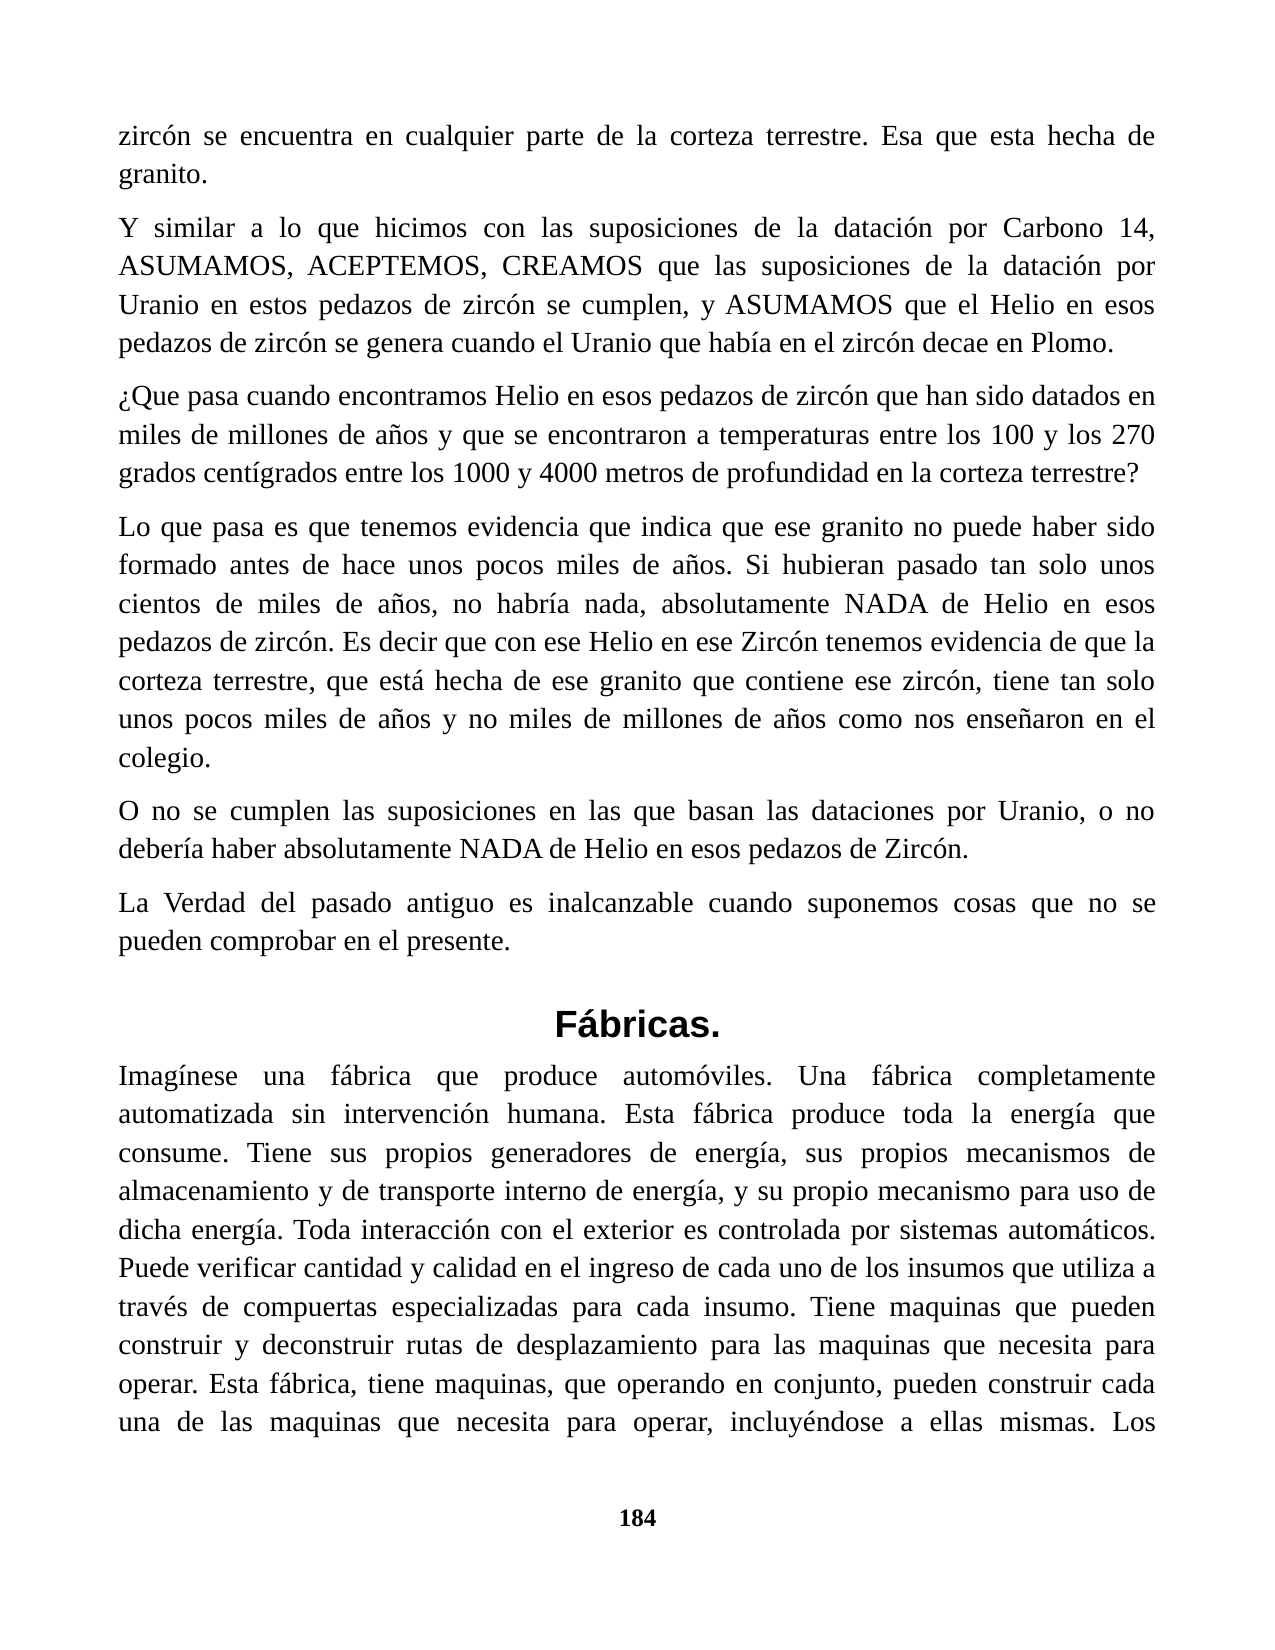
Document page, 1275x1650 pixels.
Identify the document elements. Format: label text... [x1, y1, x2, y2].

text zircón se encuentra en cualquier parte de la corteza terrestre. Esa que esta hecha de granito. [118, 118, 1157, 190]
subtitle Fábricas. [118, 1001, 1157, 1045]
text La Verdad del pasado antiguo es inalcanzable cuando suponemos cosas que no se pueden comprobar en el presente. [118, 885, 1157, 957]
text Y similar a lo que hicimos con las suposiciones de la datación por Carbono 14, ASUMAMOS, ACEPTEMOS, CREAMOS que las suposiciones de la datación por Uranio en estos pedazos de zircón se cumplen, y ASUMAMOS que el Helio en esos pedazos de zircón se genera cuando el Uranio que había en el zircón decae en Plomo. [118, 210, 1157, 359]
text Imagínese una fábrica que produce automóviles. Una fábrica completamente automatizada sin intervención humana. Esta fábrica produce toda la energía que consume. Tiene sus propios generadores de energía, sus propios mecanismos de almacenamiento y de transporte interno de energía, y su propio mecanismo para uso de dicha energía. Toda interacción con el exterior es controlada por sistemas automáticos. Puede verificar cantidad y calidad en el ingreso de cada uno de los insumos que utiliza a través de compuertas especializadas para cada insumo. Tiene maquinas que pueden construir y deconstruir rutas de desplazamiento para las maquinas que necesita para operar. Esta fábrica, tiene maquinas, que operando en conjunto, pueden construir cada una de las maquinas que necesita para operar, incluyéndose a ellas mismas. Los [118, 1058, 1157, 1438]
text O no se cumplen las suposiciones en las que basan las dataciones por Uranio, o no debería haber absolutamente NADA de Helio en esos pedazos de Zircón. [118, 793, 1157, 865]
text Lo que pasa es que tenemos evidencia que indica que ese granito no puede haber sido formado antes de hace unos pocos miles de años. Si hubieran pasado tan solo unos cientos de miles de años, no habría nada, absolutamente NADA de Helio en esos pedazos de zircón. Es decir que con ese Helio en ese Zircón tenemos evidencia de que la corteza terrestre, que está hecha de ese granito que contiene ese zircón, tiene tan solo unos pocos miles de años y no miles de millones de años como nos enseñaron en el colegio. [118, 509, 1157, 773]
text ¿Que pasa cuando encontramos Helio en esos pedazos de zircón que han sido datados en miles de millones de años y que se encontraron a temperaturas entre los 100 y los 270 grados centígrados entre los 1000 y 4000 metros de profundidad en la corteza terrestre? [118, 378, 1157, 489]
